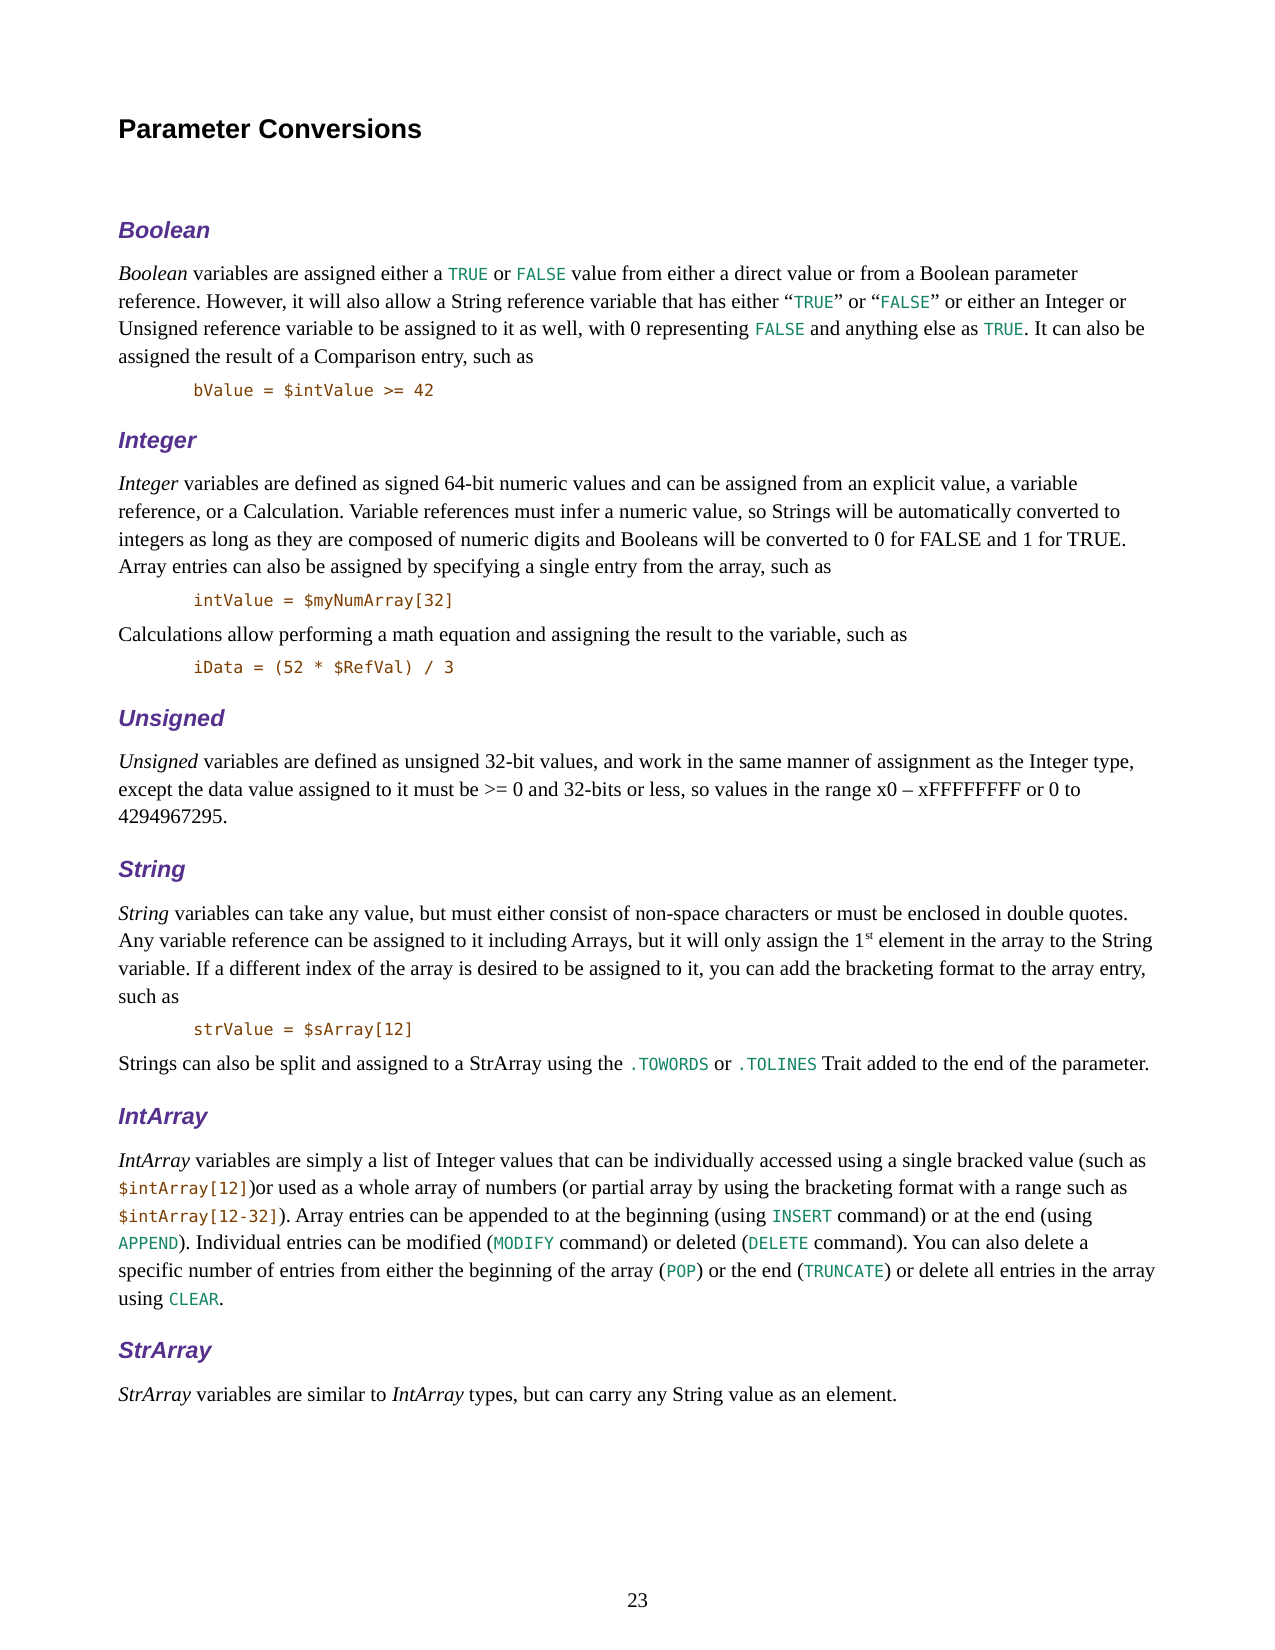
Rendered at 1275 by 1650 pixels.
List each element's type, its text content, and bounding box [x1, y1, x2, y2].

text iData = (52 * $RefVal) / 3 [193, 658, 1157, 678]
text Unsigned variables are defined as unsigned 32-bit values, and work in the same manner of assignment as the Integer type, except the data value assigned to it must be >= 0 and 32-bits or less, so values in the range x0 – xFFFFFFFF or 0 to 4294967295. [118, 749, 1157, 828]
subtitle Parameter Conversions [118, 113, 1157, 144]
subtitle Unsigned [118, 704, 1157, 731]
subtitle IntArray [118, 1103, 1157, 1129]
text intValue = $myNumArray[32] [193, 591, 1157, 610]
text StrArray variables are similar to IntArray types, but can carry any String value as an element. [118, 1382, 1157, 1406]
text strValue = $sArray[12] [193, 1020, 1157, 1039]
subtitle String [118, 856, 1157, 883]
text Calculations allow performing a math equation and assigning the result to the variable, such as [118, 622, 1157, 646]
text String variables can take any value, but must either consist of non-space characters or must be enclosed in double quotes. Any variable reference can be assigned to it including Arrays, but it will only assign the 1st element in the array to the String variable. If a different index of the array is desired to be assigned to it, you can add the bracketing format to the array entry, such as [118, 901, 1157, 1008]
subtitle Boolean [118, 216, 1157, 243]
text Integer variables are defined as signed 64-bit numeric values and can be assigned from an explicit value, a variable reference, or a Calculation. Variable references must infer a numeric value, so Strings will be automatically converted to integers as long as they are composed of numeric digits and Booleans will be converted to 0 for FALSE and 1 for TRUE. Array entries can also be assigned by specifying a single entry from the array, such as [118, 471, 1157, 578]
text Boolean variables are assigned either a TRUE or FALSE value from either a direct value or from a Boolean parameter reference. However, it will also allow a String reference variable that has either “TRUE” or “FALSE” or either an Integer or Unsigned reference variable to be assigned to it as well, with 0 representing FALSE and anything else as TRUE. It can also be assigned the result of a Comparison entry, such as [118, 261, 1157, 368]
text Strings can also be split and assigned to a StrArray using the .TOWORDS or .TOLINES Trait added to the end of the parameter. [118, 1051, 1157, 1075]
subtitle Integer [118, 427, 1157, 453]
text bValue = $intValue >= 42 [193, 381, 1157, 400]
subtitle StrArray [118, 1337, 1157, 1364]
text IntArray variables are simply a list of Integer values that can be individually accessed using a single bracked value (such as $intArray[12])or used as a whole array of numbers (or partial array by using the bracketing format with a range such as $intArray[12-32]). Array entries can be appended to at the beginning (using INSERT command) or at the end (using APPEND). Individual entries can be modified (MODIFY command) or deleted (DELETE command). You can also delete a specific number of entries from either the beginning of the array (POP) or the end (TRUNCATE) or delete all entries in the array using CLEAR. [118, 1147, 1157, 1309]
